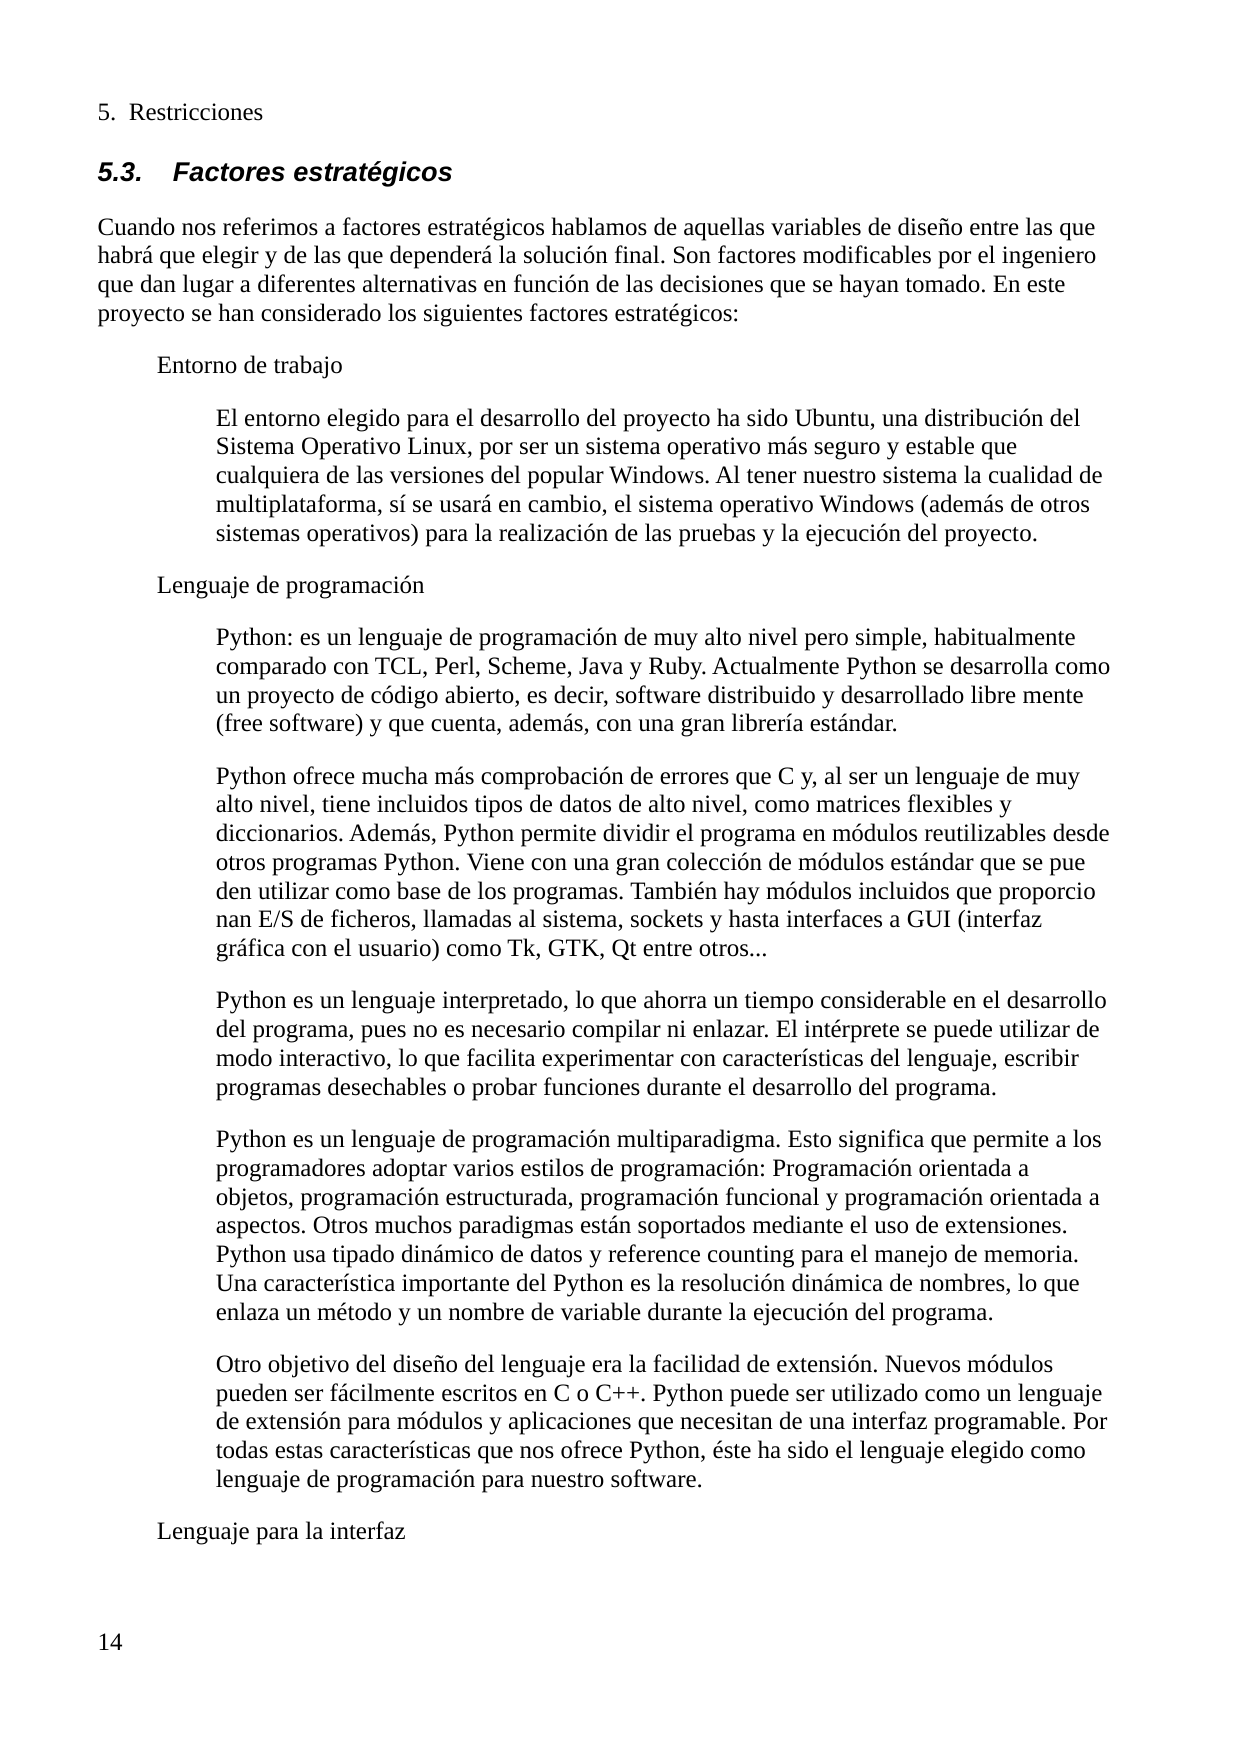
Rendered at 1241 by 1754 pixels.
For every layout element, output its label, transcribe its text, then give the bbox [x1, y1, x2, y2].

list Entorno de trabajo [157, 350, 1113, 379]
list Lenguaje para la interfaz [157, 1516, 1113, 1545]
text Python: es un lenguaje de programación de muy alto nivel pero simple, habitualmente comparado con TCL, Perl, Scheme, Java y Ruby. Actualmente Python se desarrolla como un proyecto de código abierto, es decir, software distribuido y desarrollado libre mente (free software) y que cuenta, además, con una gran librería estándar. [216, 622, 1113, 737]
text Python ofrece mucha más comprobación de errores que C y, al ser un lenguaje de muy alto nivel, tiene incluidos tipos de datos de alto nivel, como matrices flexibles y diccionarios. Además, Python permite dividir el programa en módulos reutilizables desde otros programas Python. Viene con una gran colección de módulos estándar que se pue den utilizar como base de los programas. También hay módulos incluidos que proporcio nan E/S de ficheros, llamadas al sistema, sockets y hasta interfaces a GUI (interfaz gráfica con el usuario) como Tk, GTK, Qt entre otros... [216, 761, 1113, 962]
text Cuando nos referimos a factores estratégicos hablamos de aquellas variables de diseño entre las que habrá que elegir y de las que dependerá la solución final. Son factores modificables por el ingeniero que dan lugar a diferentes alternativas en función de las decisiones que se hayan tomado. En este proyecto se han considerado los siguientes factores estratégicos: [97, 212, 1113, 327]
subtitle Factores estratégicos [97, 156, 1113, 187]
text El entorno elegido para el desarrollo del proyecto ha sido Ubuntu, una distribución del Sistema Operativo Linux, por ser un sistema operativo más seguro y estable que cualquiera de las versiones del popular Windows. Al tener nuestro sistema la cualidad de multiplataforma, sí se usará en cambio, el sistema operativo Windows (además de otros sistemas operativos) para la realización de las pruebas y la ejecución del proyecto. [216, 403, 1113, 546]
list Lenguaje de programación [157, 570, 1113, 599]
text Python es un lenguaje de programación multiparadigma. Esto significa que permite a los programadores adoptar varios estilos de programación: Programación orientada a objetos, programación estructurada, programación funcional y programación orientada a aspectos. Otros muchos paradigmas están soportados mediante el uso de extensiones. Python usa tipado dinámico de datos y reference counting para el manejo de memoria. Una característica importante del Python es la resolución dinámica de nombres, lo que enlaza un método y un nombre de variable durante la ejecución del programa. [216, 1124, 1113, 1325]
text Python es un lenguaje interpretado, lo que ahorra un tiempo considerable en el desarrollo del programa, pues no es necesario compilar ni enlazar. El intérprete se puede utilizar de modo interactivo, lo que facilita experimentar con características del lenguaje, escribir programas desechables o probar funciones durante el desarrollo del programa. [216, 986, 1113, 1101]
text Otro objetivo del diseño del lenguaje era la facilidad de extensión. Nuevos módulos pueden ser fácilmente escritos en C o C++. Python puede ser utilizado como un lenguaje de extensión para módulos y aplicaciones que necesitan de una interfaz programable. Por todas estas características que nos ofrece Python, éste ha sido el lenguaje elegido como lenguaje de programación para nuestro software. [216, 1349, 1113, 1493]
